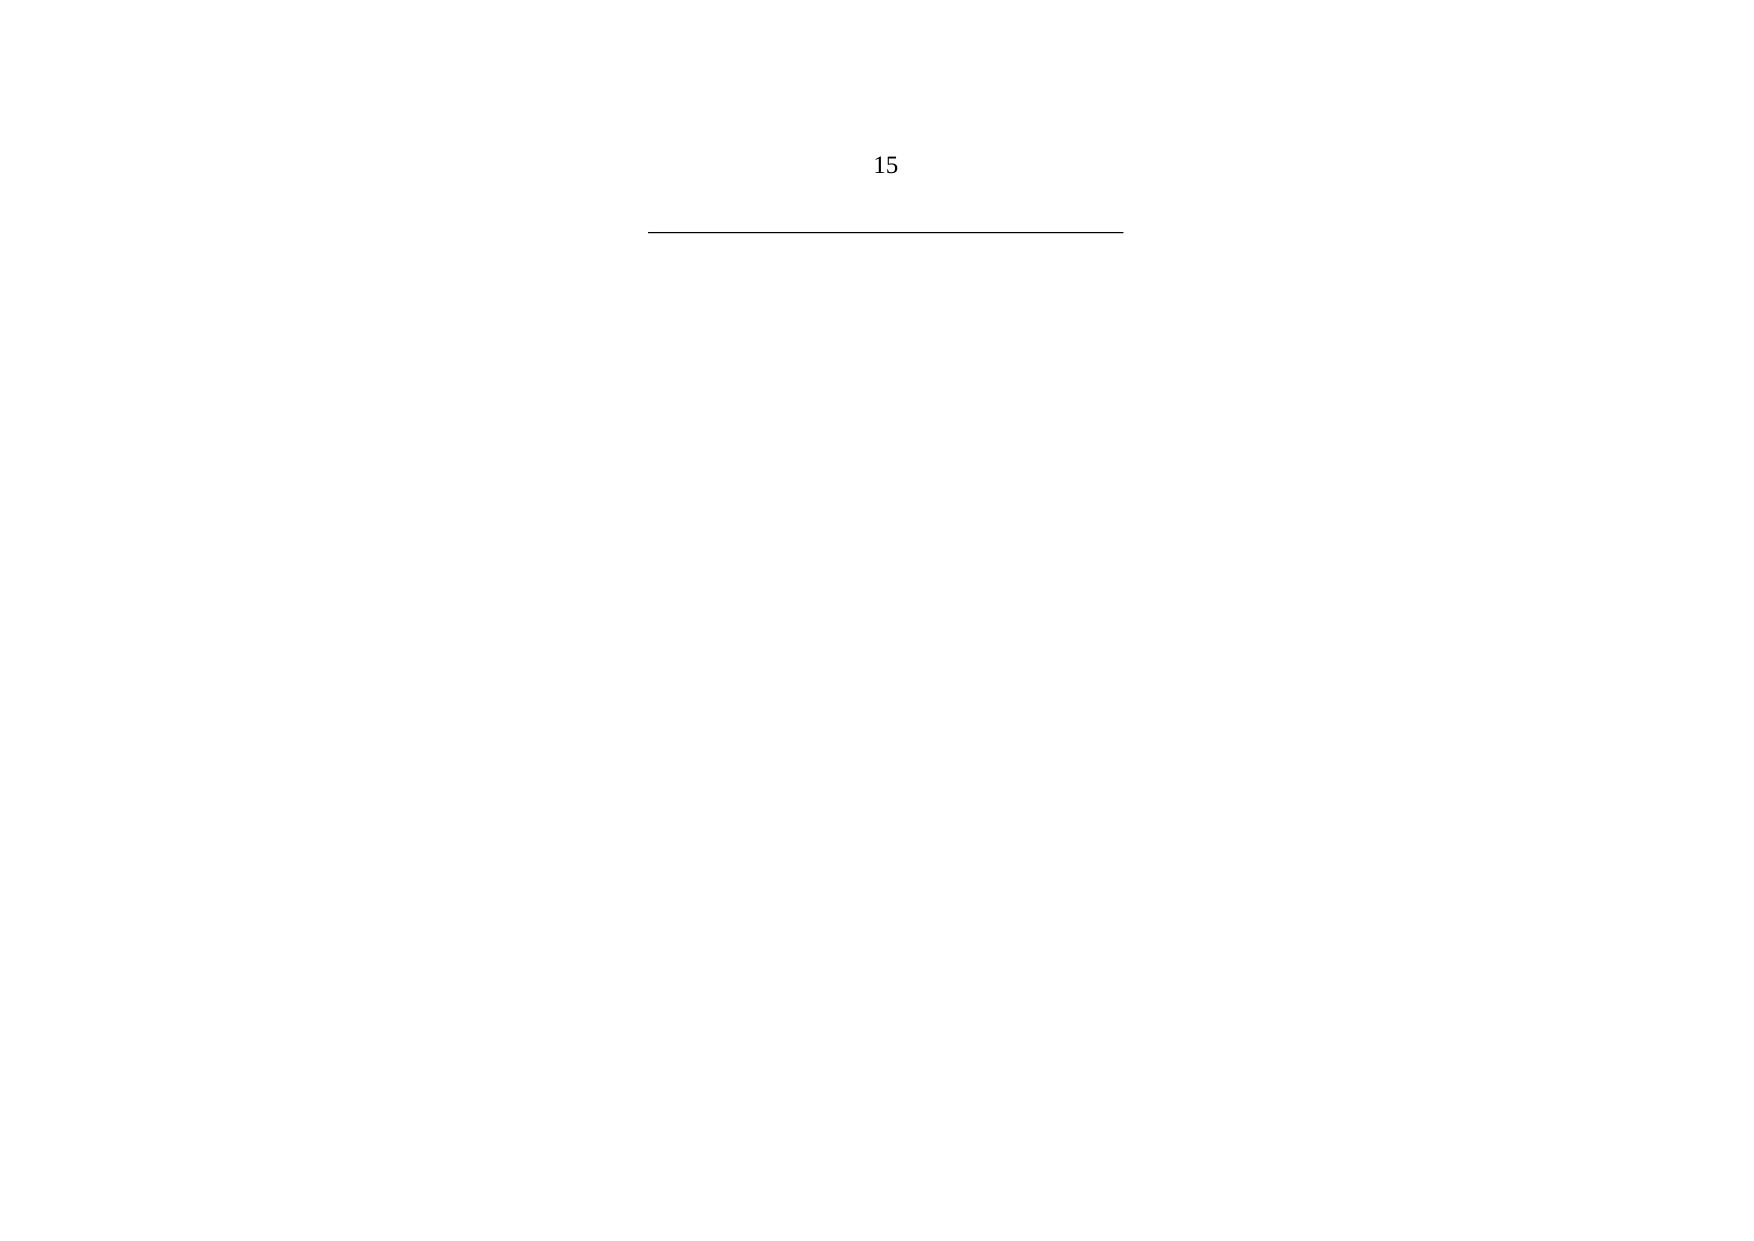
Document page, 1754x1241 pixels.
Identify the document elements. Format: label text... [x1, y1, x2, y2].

text ______________________________________ [150, 207, 1621, 236]
